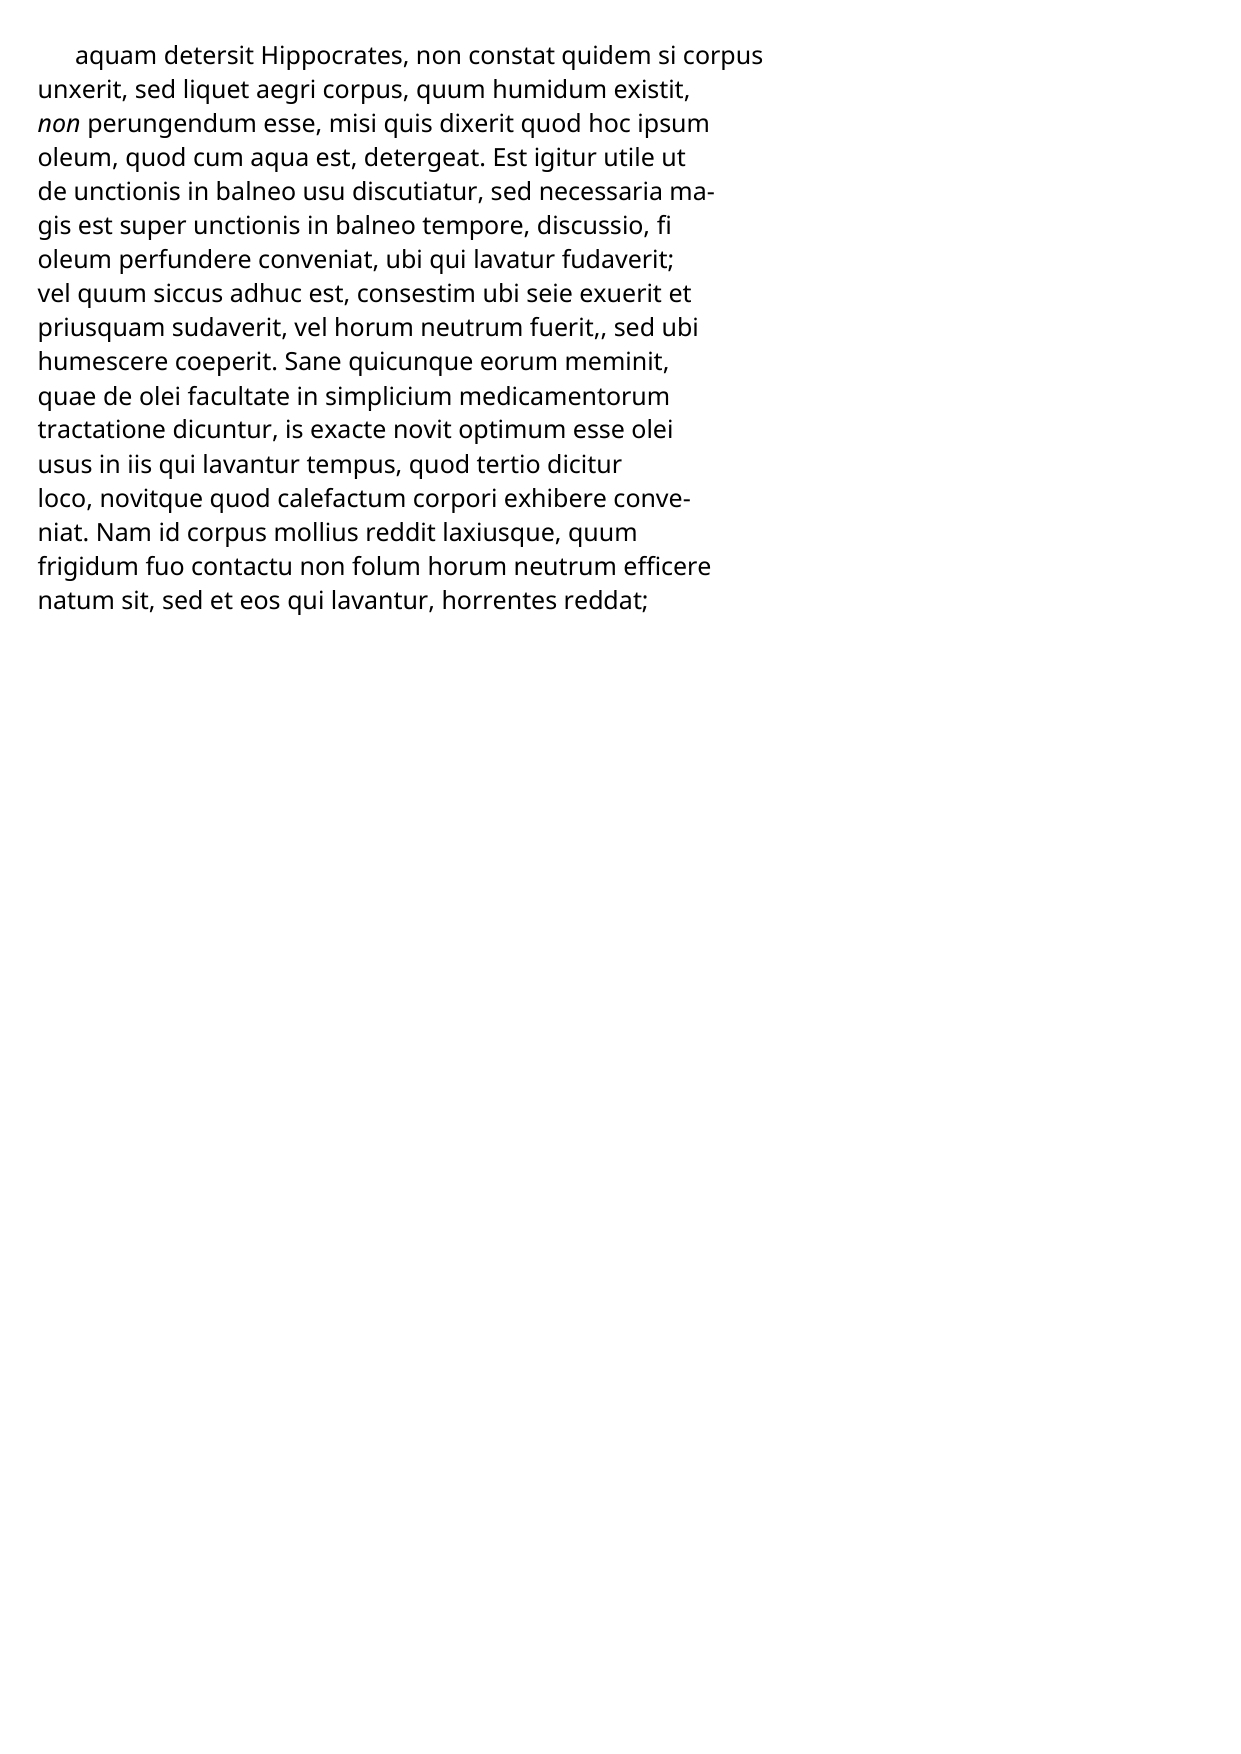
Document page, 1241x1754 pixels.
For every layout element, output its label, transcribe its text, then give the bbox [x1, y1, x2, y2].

text aquam detersit Hippocrates, non constat quidem si corpus unxerit, sed liquet aegri corpus, quum humidum existit, non perungendum esse, misi quis dixerit quod hoc ipsum oleum, quod cum aqua est, detergeat. Est igitur utile ut de unctionis in balneo usu discutiatur, sed necessaria ma- gis est super unctionis in balneo tempore, discussio, fi oleum perfundere conveniat, ubi qui lavatur fudaverit; vel quum siccus adhuc est, consestim ubi seie exuerit et priusquam sudaverit, vel horum neutrum fuerit,, sed ubi humescere coeperit. Sane quicunque eorum meminit, quae de olei facultate in simplicium medicamentorum tractatione dicuntur, is exacte novit optimum esse olei usus in iis qui lavantur tempus, quod tertio dicitur loco, novitque quod calefactum corpori exhibere conve- niat. Nam id corpus mollius reddit laxiusque, quum frigidum fuo contactu non folum horum neutrum efficere natum sit, sed et eos qui lavantur, horrentes reddat; [37, 37, 1203, 617]
